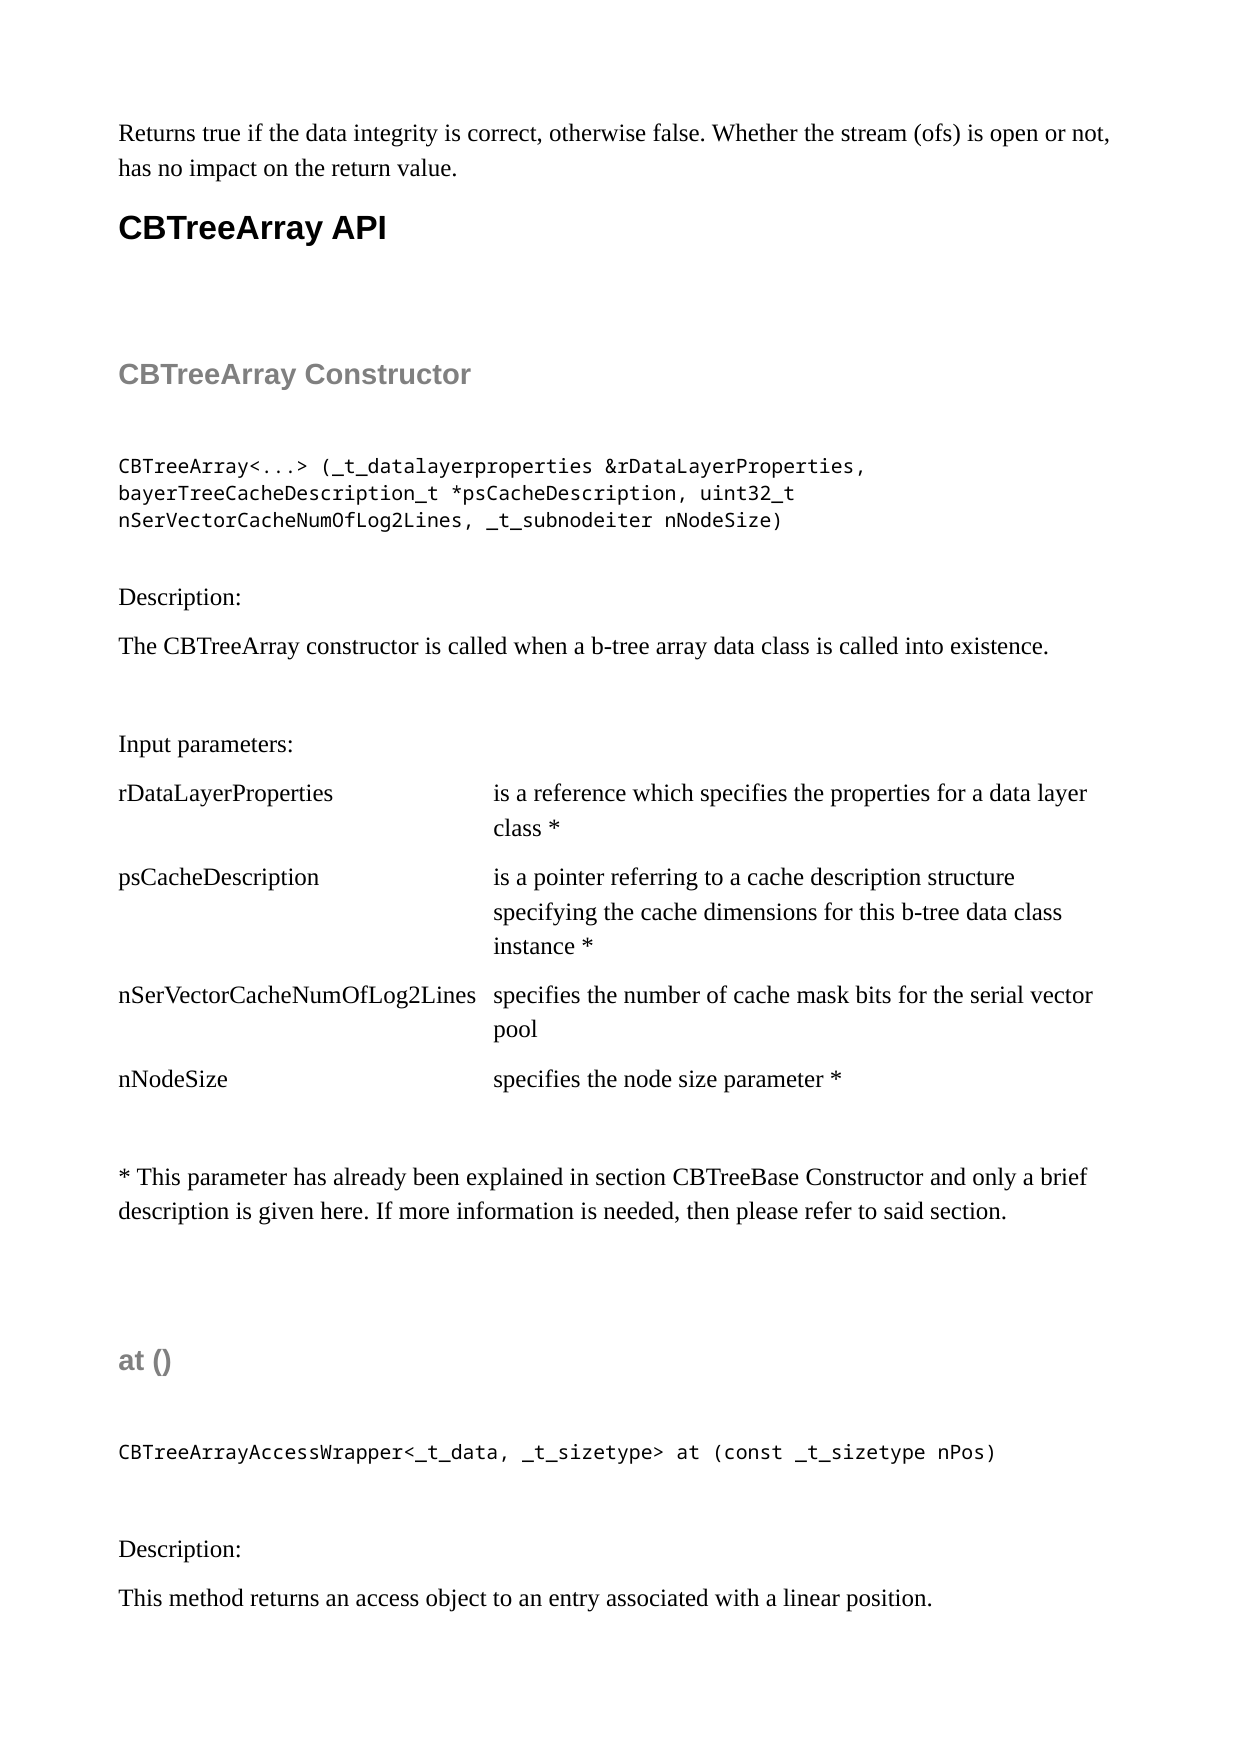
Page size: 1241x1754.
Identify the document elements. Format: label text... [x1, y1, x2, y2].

subtitle at () [118, 1343, 1122, 1377]
text Description: [118, 1534, 1122, 1563]
text CBTreeArrayAccessWrapper<_t_data, _t_sizetype> at (const _t_sizetype nPos) [118, 1438, 1122, 1466]
text Input parameters: [118, 729, 1122, 758]
text nNodeSize specifies the node size parameter * [118, 1064, 1122, 1092]
text Returns true if the data integrity is correct, otherwise false. Whether the stream (ofs) is open or not, has no impact on the return value. [118, 118, 1122, 181]
text rDataLayerProperties is a reference which specifies the properties for a data layer class * [118, 778, 1122, 842]
text * This parameter has already been explained in section CBTreeBase Constructor and only a brief description is given here. If more information is needed, then please refer to said section. [118, 1162, 1122, 1225]
subtitle CBTreeArray Constructor [118, 357, 1122, 391]
text CBTreeArray<...> (_t_datalayerproperties &rDataLayerProperties, bayerTreeCacheDescription_t *psCacheDescription, uint32_t nSerVectorCacheNumOfLog2Lines, _t_subnodeiter nNodeSize) [118, 452, 1122, 533]
text nSerVectorCacheNumOfLog2Lines specifies the number of cache mask bits for the serial vector pool [118, 980, 1122, 1043]
text The CBTreeArray constructor is called when a b-tree array data class is called into existence. [118, 631, 1122, 660]
text psCacheDescription is a pointer referring to a cache description structure specifying the cache dimensions for this b-tree data class instance * [118, 862, 1122, 960]
subtitle CBTreeArray API [118, 208, 1122, 247]
text This method returns an access object to an entry associated with a linear position. [118, 1583, 1122, 1612]
text Description: [118, 582, 1122, 611]
